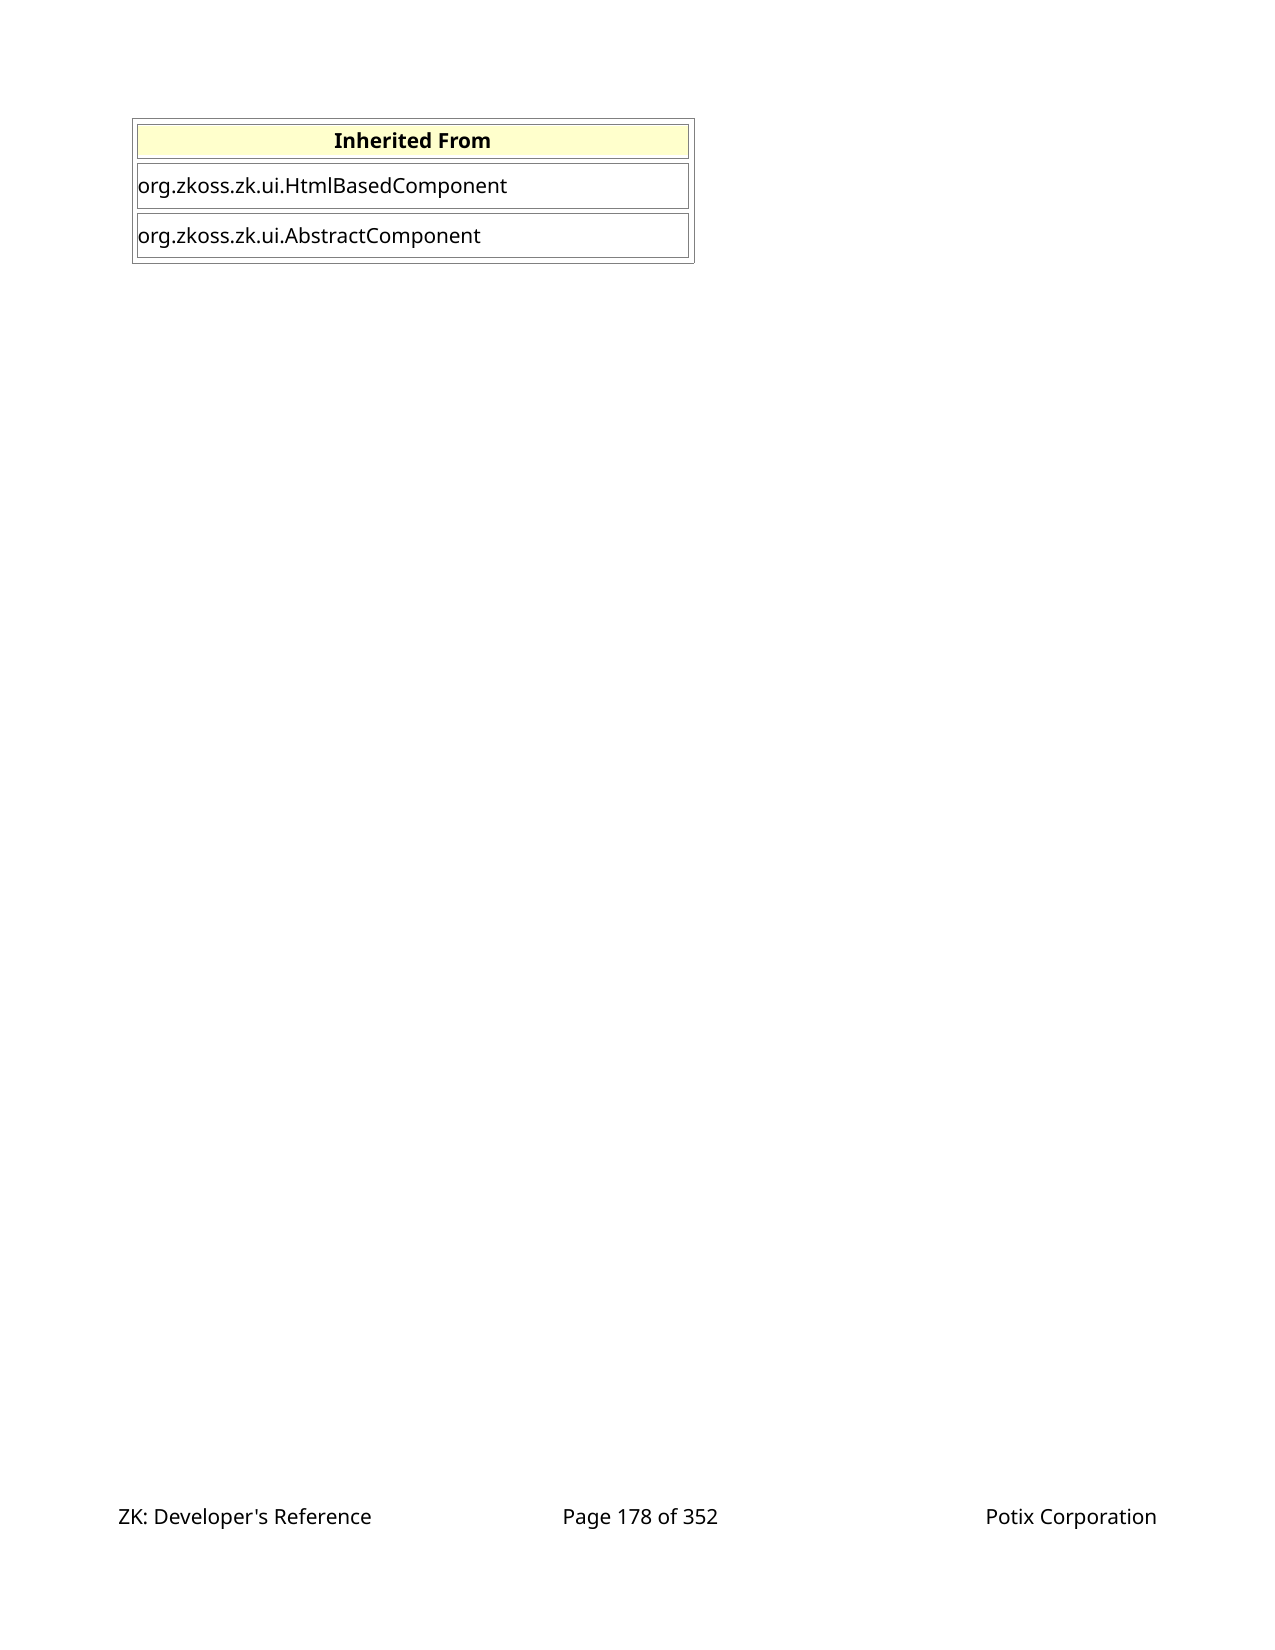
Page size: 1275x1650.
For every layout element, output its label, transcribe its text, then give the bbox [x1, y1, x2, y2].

table_cell org.zkoss.zk.ui.AbstractComponent [134, 208, 691, 257]
table_cell org.zkoss.zk.ui.HtmlBasedComponent [134, 158, 691, 207]
table_header Inherited From [134, 119, 691, 158]
